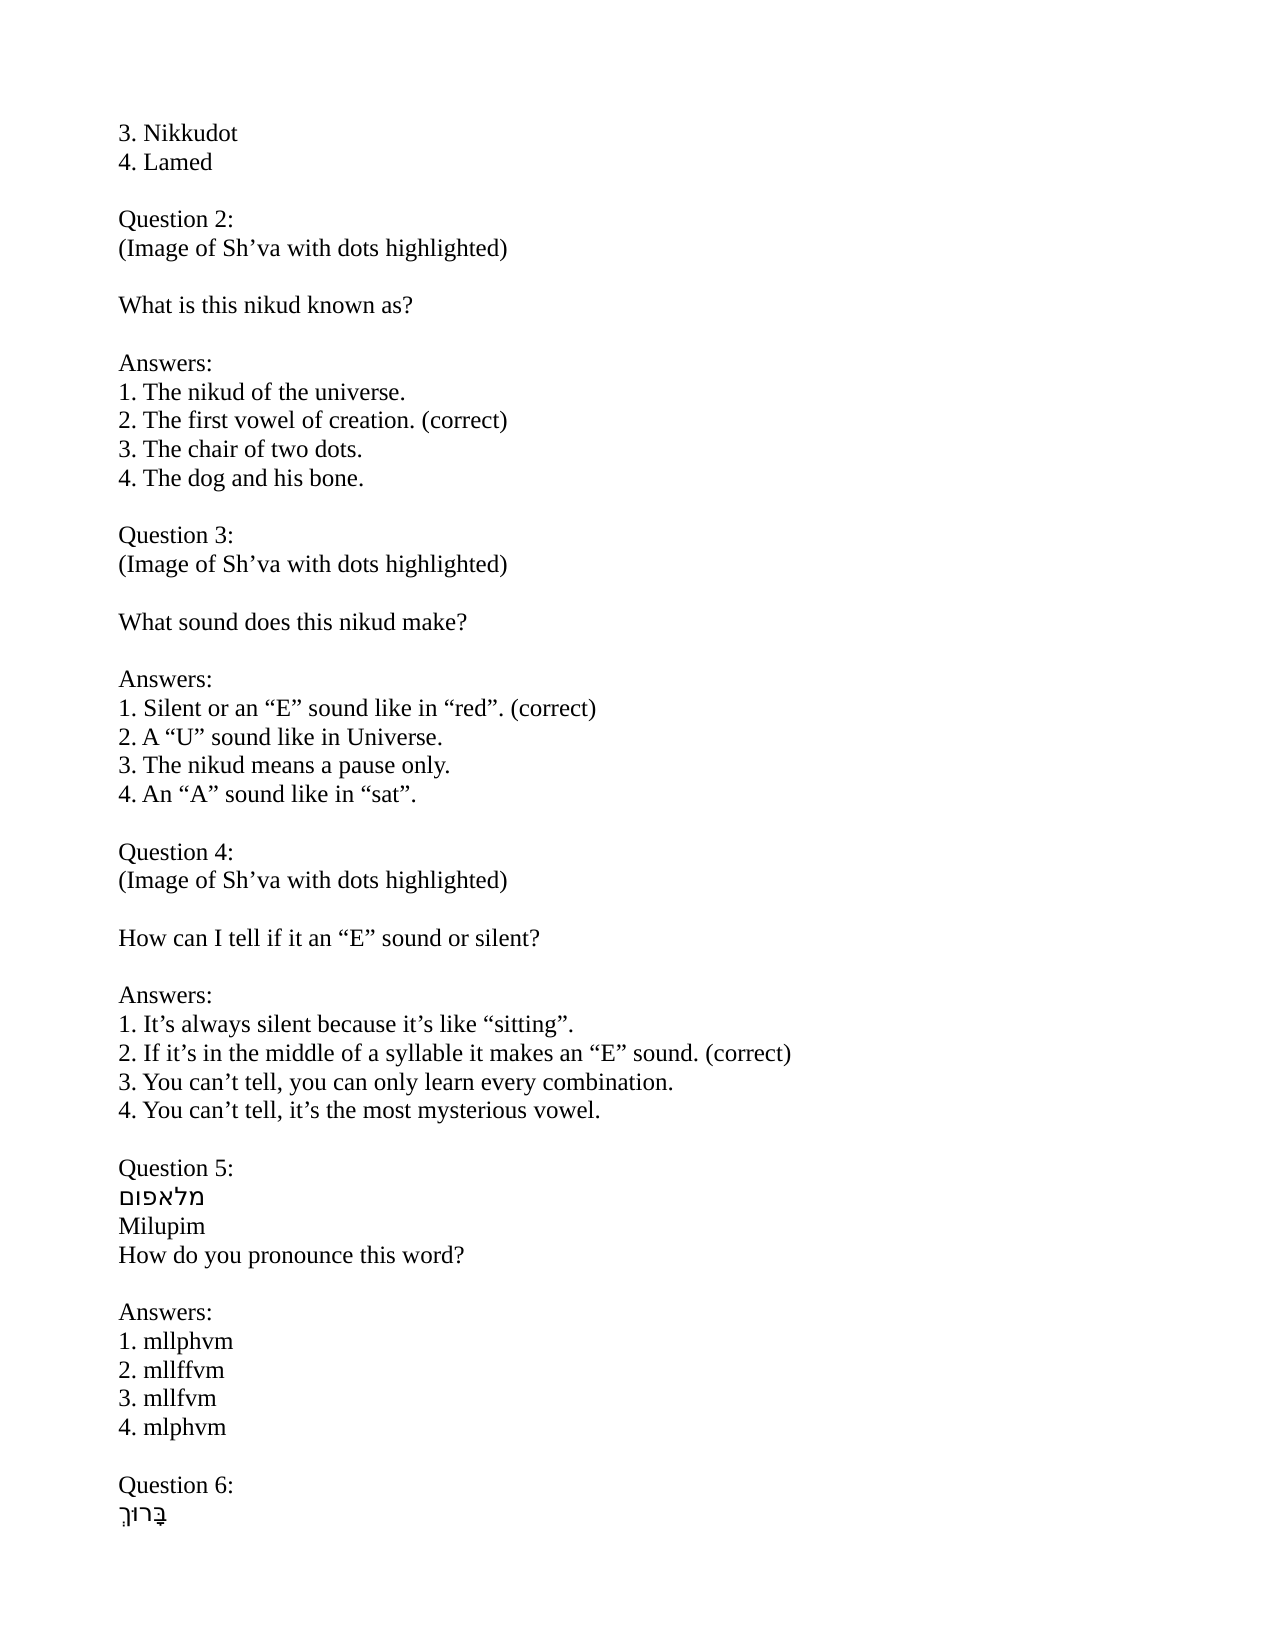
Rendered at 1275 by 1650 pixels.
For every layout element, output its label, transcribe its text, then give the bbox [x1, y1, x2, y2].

text 4. Lamed [118, 147, 1157, 176]
text Question 4: [118, 837, 1157, 866]
text 4. The dog and his bone. [118, 463, 1157, 492]
text 1. mllphvm [118, 1326, 1157, 1355]
text (Image of Sh’va with dots highlighted) [118, 233, 1157, 262]
text 3. Nikkudot [118, 118, 1157, 147]
text 4. mlphvm [118, 1412, 1157, 1441]
text 2. If it’s in the middle of a syllable it makes an “E” sound. (correct) [118, 1038, 1157, 1067]
text Question 2: [118, 204, 1157, 233]
text 1. Silent or an “E” sound like in “red”. (correct) [118, 693, 1157, 722]
text מלאפום [118, 1182, 1157, 1211]
text 3. The chair of two dots. [118, 434, 1157, 463]
text 2. mllffvm [118, 1355, 1157, 1383]
text 4. An “A” sound like in “sat”. [118, 779, 1157, 808]
text (Image of Sh’va with dots highlighted) [118, 549, 1157, 578]
text Milupim [118, 1211, 1157, 1240]
text 3. The nikud means a pause only. [118, 751, 1157, 779]
text Question 6: [118, 1470, 1157, 1498]
text 1. It’s always silent because it’s like “sitting”. [118, 1009, 1157, 1038]
text How do you pronounce this word? [118, 1240, 1157, 1268]
text (Image of Sh’va with dots highlighted) [118, 866, 1157, 894]
text Answers: [118, 981, 1157, 1009]
text What is this nikud known as? [118, 291, 1157, 319]
text Question 3: [118, 521, 1157, 549]
text How can I tell if it an “E” sound or silent? [118, 923, 1157, 952]
text Answers: [118, 664, 1157, 693]
text 1. The nikud of the universe. [118, 377, 1157, 406]
text 3. mllfvm [118, 1383, 1157, 1412]
text Question 5: [118, 1153, 1157, 1182]
text בָּרוּךְ [118, 1498, 1157, 1528]
text 2. A “U” sound like in Universe. [118, 722, 1157, 751]
text 3. You can’t tell, you can only learn every combination. [118, 1067, 1157, 1096]
text 2. The first vowel of creation. (correct) [118, 406, 1157, 434]
text What sound does this nikud make? [118, 607, 1157, 636]
text Answers: [118, 348, 1157, 377]
text 4. You can’t tell, it’s the most mysterious vowel. [118, 1096, 1157, 1124]
text Answers: [118, 1297, 1157, 1326]
